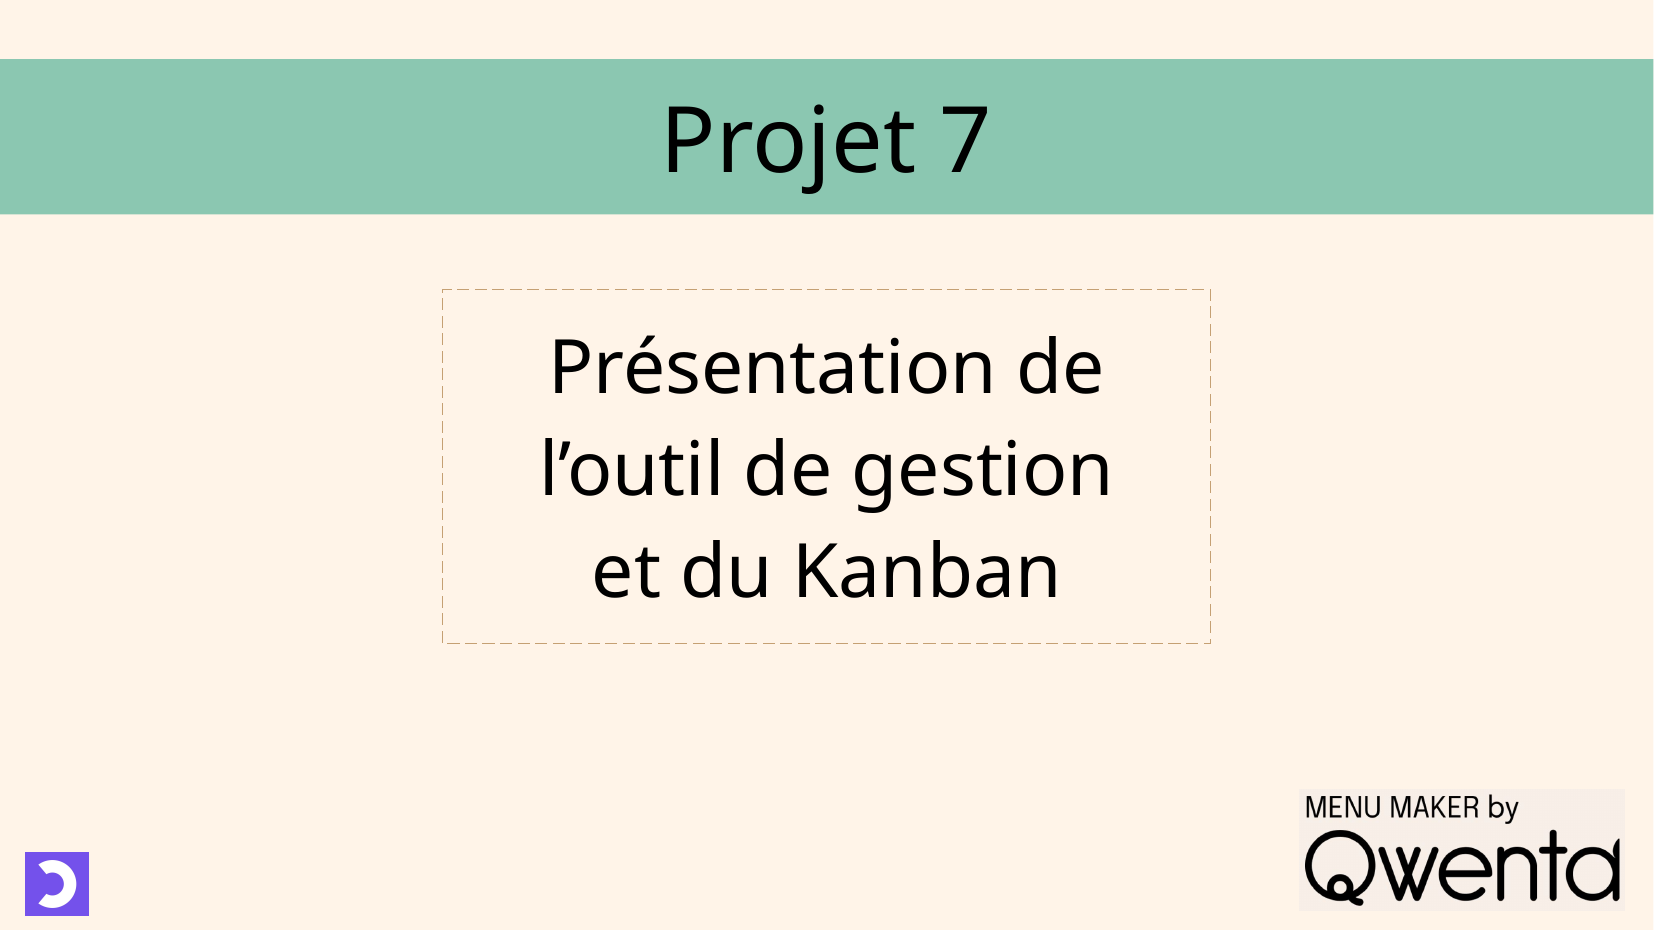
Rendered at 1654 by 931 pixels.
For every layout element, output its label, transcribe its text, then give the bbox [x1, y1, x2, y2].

subtitle Présentation de l’outil de gestion et du Kanban [442, 289, 1211, 644]
title Projet 7 [0, 59, 1654, 215]
picture [1299, 789, 1625, 911]
picture [25, 852, 89, 916]
